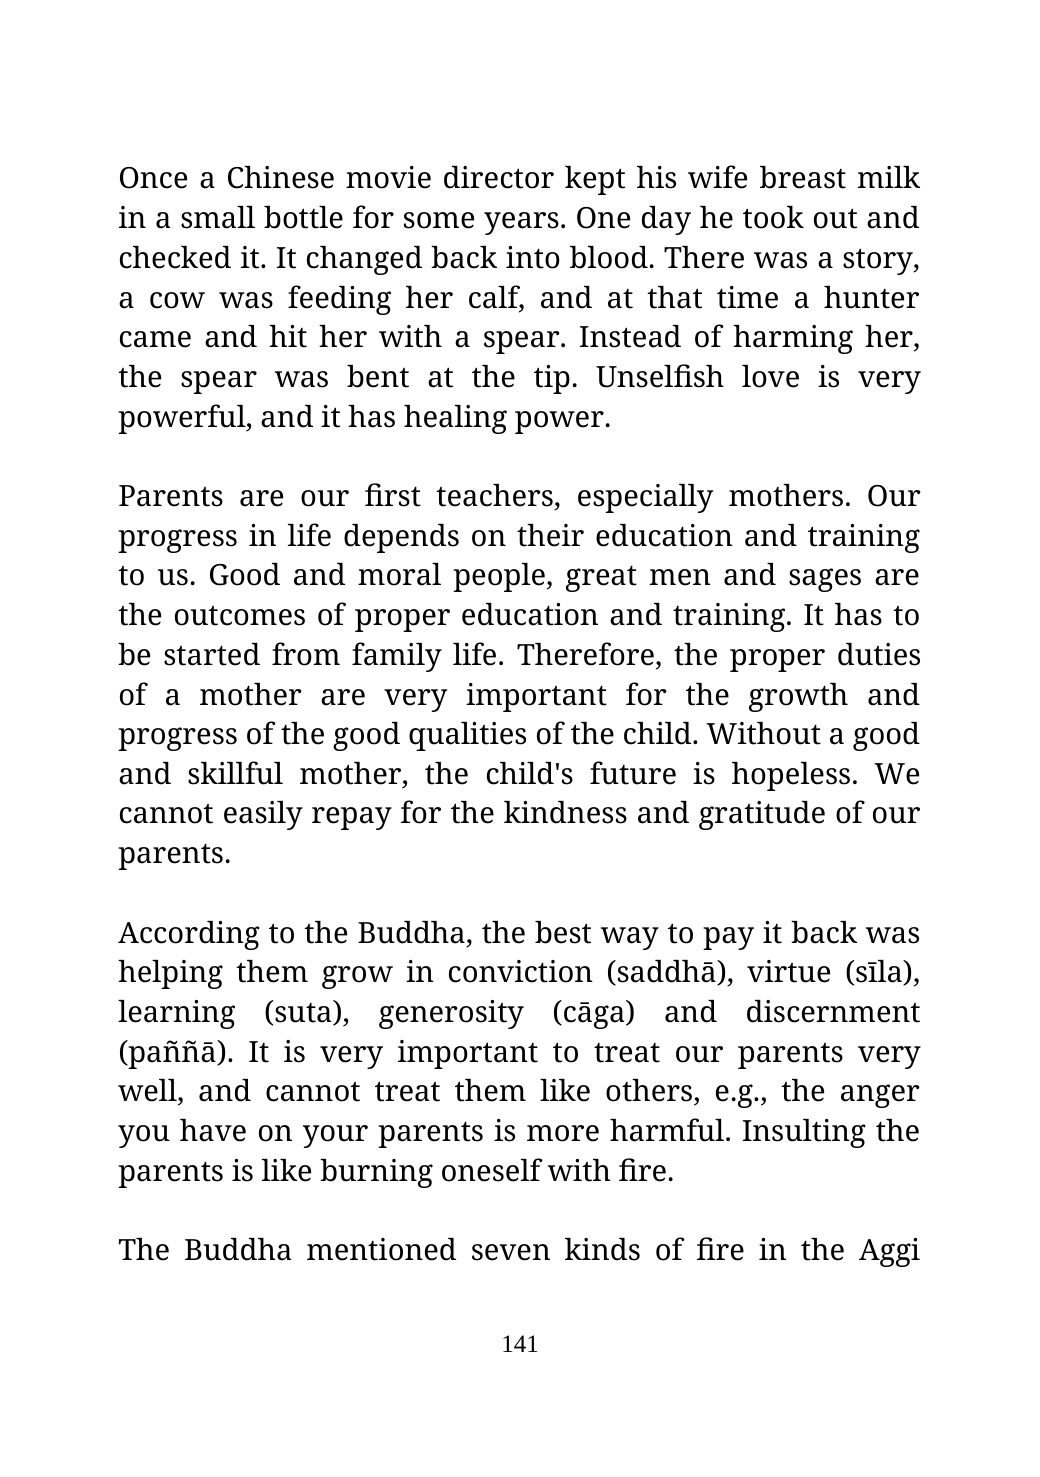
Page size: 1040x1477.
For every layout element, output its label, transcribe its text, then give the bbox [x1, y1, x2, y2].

text Once a Chinese movie director kept his wife breast milk in a small bottle for some years. One day he took out and checked it. It changed back into blood. There was a story, a cow was feeding her calf, and at that time a hunter came and hit her with a spear. Instead of harming her, the spear was bent at the tip. Unselfish love is very powerful, and it has healing power. Parents are our first teachers, especially mothers. Our progress in life depends on their education and training to us. Good and moral people, great men and sages are the outcomes of proper education and training. It has to be started from family life. Therefore, the proper duties of a mother are very important for the growth and progress of the good qualities of the child. Without a good and skillful mother, the child's future is hopeless. We cannot easily repay for the kindness and gratitude of our parents. According to the Buddha, the best way to pay it back was helping them grow in conviction (saddhā), virtue (sīla), learning (suta), generosity (cāga) and discernment (paññā). It is very important to treat our parents very well, and cannot treat them like others, e.g., the anger you have on your parents is more harmful. Insulting the parents is like burning oneself with fire. The Buddha mentioned seven kinds of fire in the Aggi [118, 118, 922, 1269]
